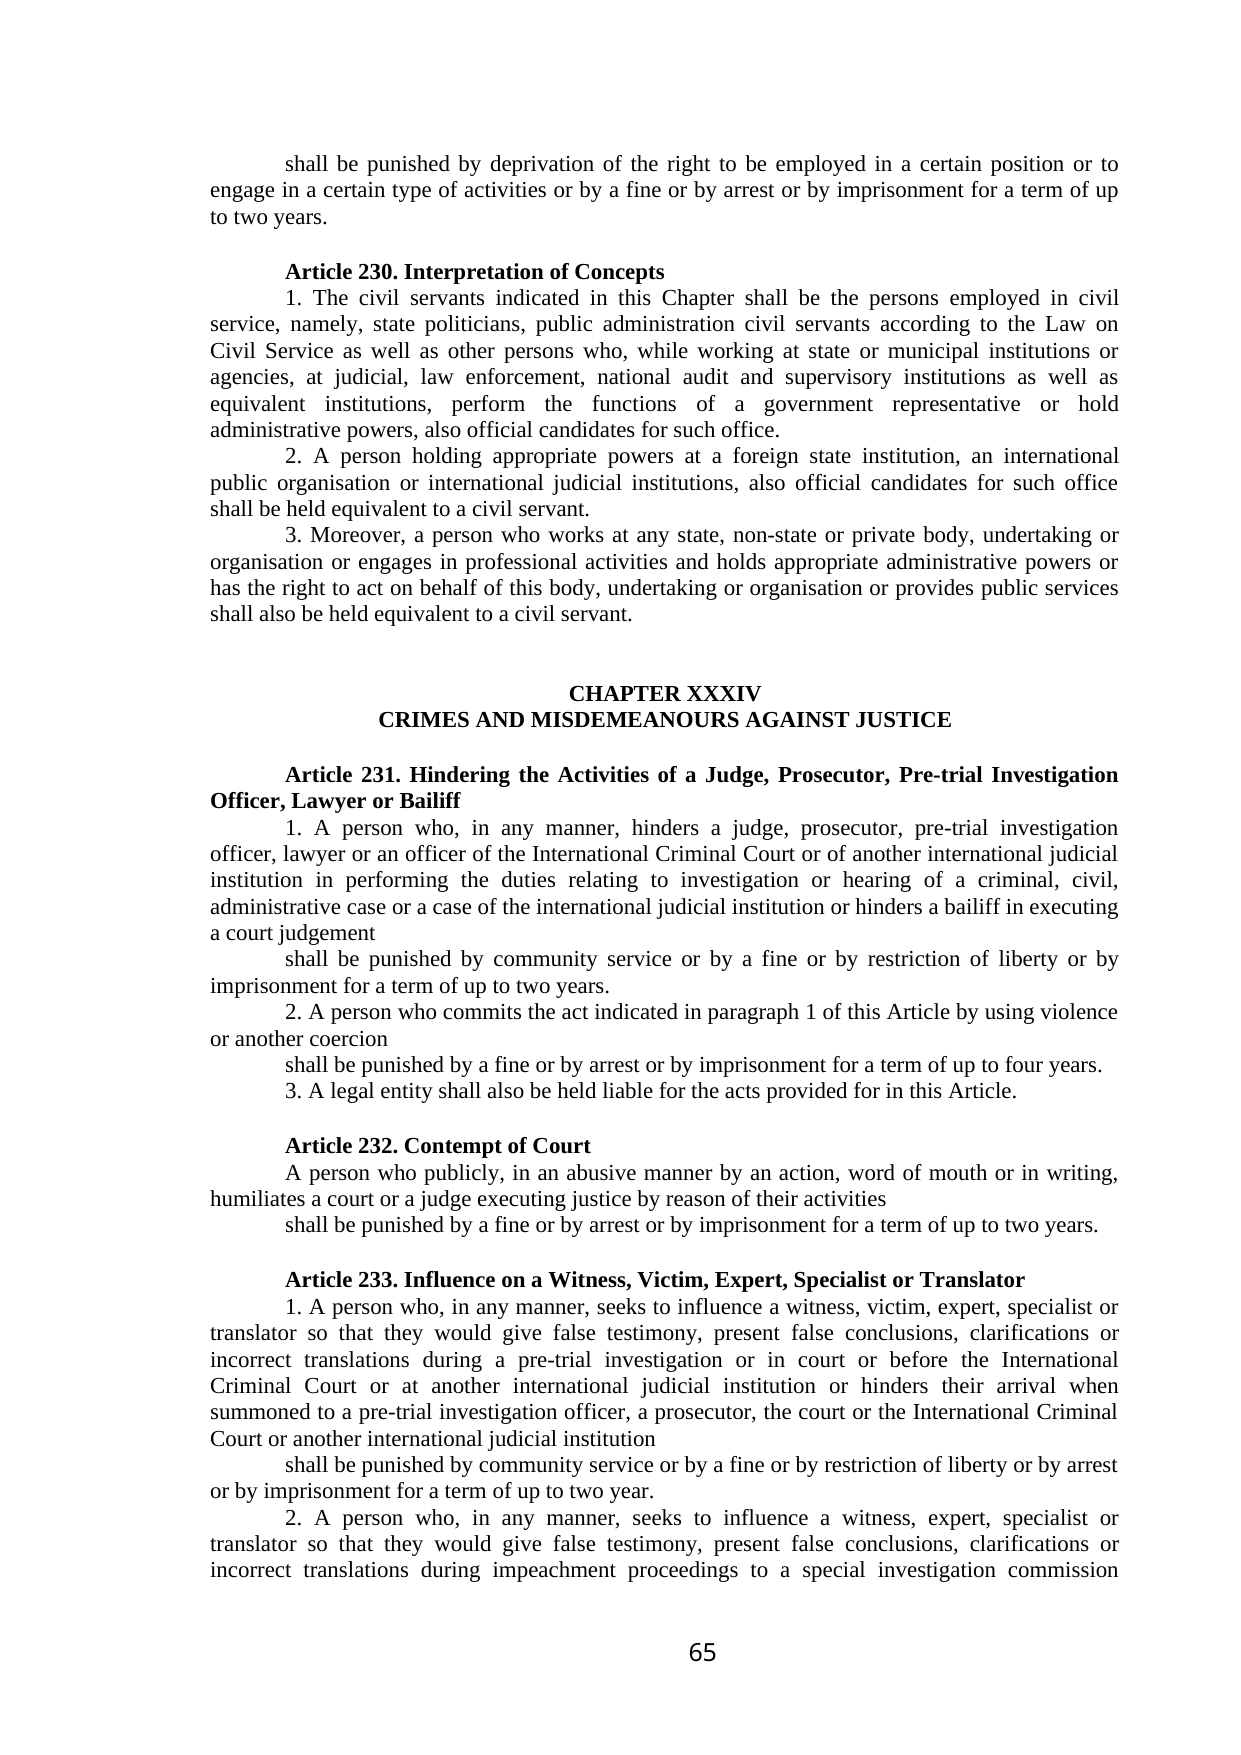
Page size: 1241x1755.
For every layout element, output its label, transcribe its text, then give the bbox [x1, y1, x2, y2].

text Article 231. Hindering the Activities of a Judge, Prosecutor, Pre-trial Investigation Officer, Lawyer or Bailiff [210, 761, 1120, 814]
text shall be punished by community service or by a fine or by restriction of liberty or by imprisonment for a term of up to two years. [210, 946, 1120, 998]
text 2. A person who, in any manner, seeks to influence a witness, expert, specialist or translator so that they would give false testimony, present false conclusions, clarifications or incorrect translations during impeachment proceedings to a special investigation commission [210, 1504, 1120, 1583]
text shall be punished by a fine or by arrest or by imprisonment for a term of up to two years. [210, 1211, 1120, 1238]
text 1. The civil servants indicated in this Chapter shall be the persons employed in civil service, namely, state politicians, public administration civil servants according to the Law on Civil Service as well as other persons who, while working at state or municipal institutions or agencies, at judicial, law enforcement, national audit and supervisory institutions as well as equivalent institutions, perform the functions of a government representative or hold administrative powers, also official candidates for such office. [210, 284, 1120, 442]
text shall be punished by a fine or by arrest or by imprisonment for a term of up to four years. [210, 1051, 1120, 1077]
text Article 232. Contempt of Court [210, 1132, 1120, 1159]
text shall be punished by community service or by a fine or by restriction of liberty or by arrest or by imprisonment for a term of up to two year. [210, 1451, 1120, 1504]
text 3. A legal entity shall also be held liable for the acts provided for in this Article. [210, 1077, 1120, 1104]
text CRIMES AND MISDEMEANOURS AGAINST JUSTICE [210, 706, 1120, 732]
text Article 230. Interpretation of Concepts [210, 258, 1120, 284]
subtitle CHAPTER XXXIV [210, 679, 1120, 706]
text 2. A person holding appropriate powers at a foreign state institution, an international public organisation or international judicial institutions, also official candidates for such office shall be held equivalent to a civil servant. [210, 442, 1120, 521]
text 1. A person who, in any manner, hinders a judge, prosecutor, pre-trial investigation officer, lawyer or an officer of the International Criminal Court or of another international judicial institution in performing the duties relating to investigation or hearing of a criminal, civil, administrative case or a case of the international judicial institution or hinders a bailiff in executing a court judgement [210, 814, 1120, 946]
text A person who publicly, in an abusive manner by an action, word of mouth or in writing, humiliates a court or a judge executing justice by reason of their activities [210, 1159, 1120, 1211]
text shall be punished by deprivation of the right to be employed in a certain position or to engage in a certain type of activities or by a fine or by arrest or by imprisonment for a term of up to two years. [210, 150, 1120, 229]
text Article 233. Influence on a Witness, Victim, Expert, Specialist or Translator [285, 1267, 1120, 1293]
text 1. A person who, in any manner, seeks to influence a witness, victim, expert, specialist or translator so that they would give false testimony, present false conclusions, clarifications or incorrect translations during a pre-trial investigation or in court or before the International Criminal Court or at another international judicial institution or hinders their arrival when summoned to a pre-trial investigation officer, a prosecutor, the court or the International Criminal Court or another international judicial institution [210, 1293, 1120, 1451]
text 3. Moreover, a person who works at any state, non-state or private body, undertaking or organisation or engages in professional activities and holds appropriate administrative powers or has the right to act on behalf of this body, undertaking or organisation or provides public services shall also be held equivalent to a civil servant. [210, 521, 1120, 627]
text 2. A person who commits the act indicated in paragraph 1 of this Article by using violence or another coercion [210, 998, 1120, 1051]
